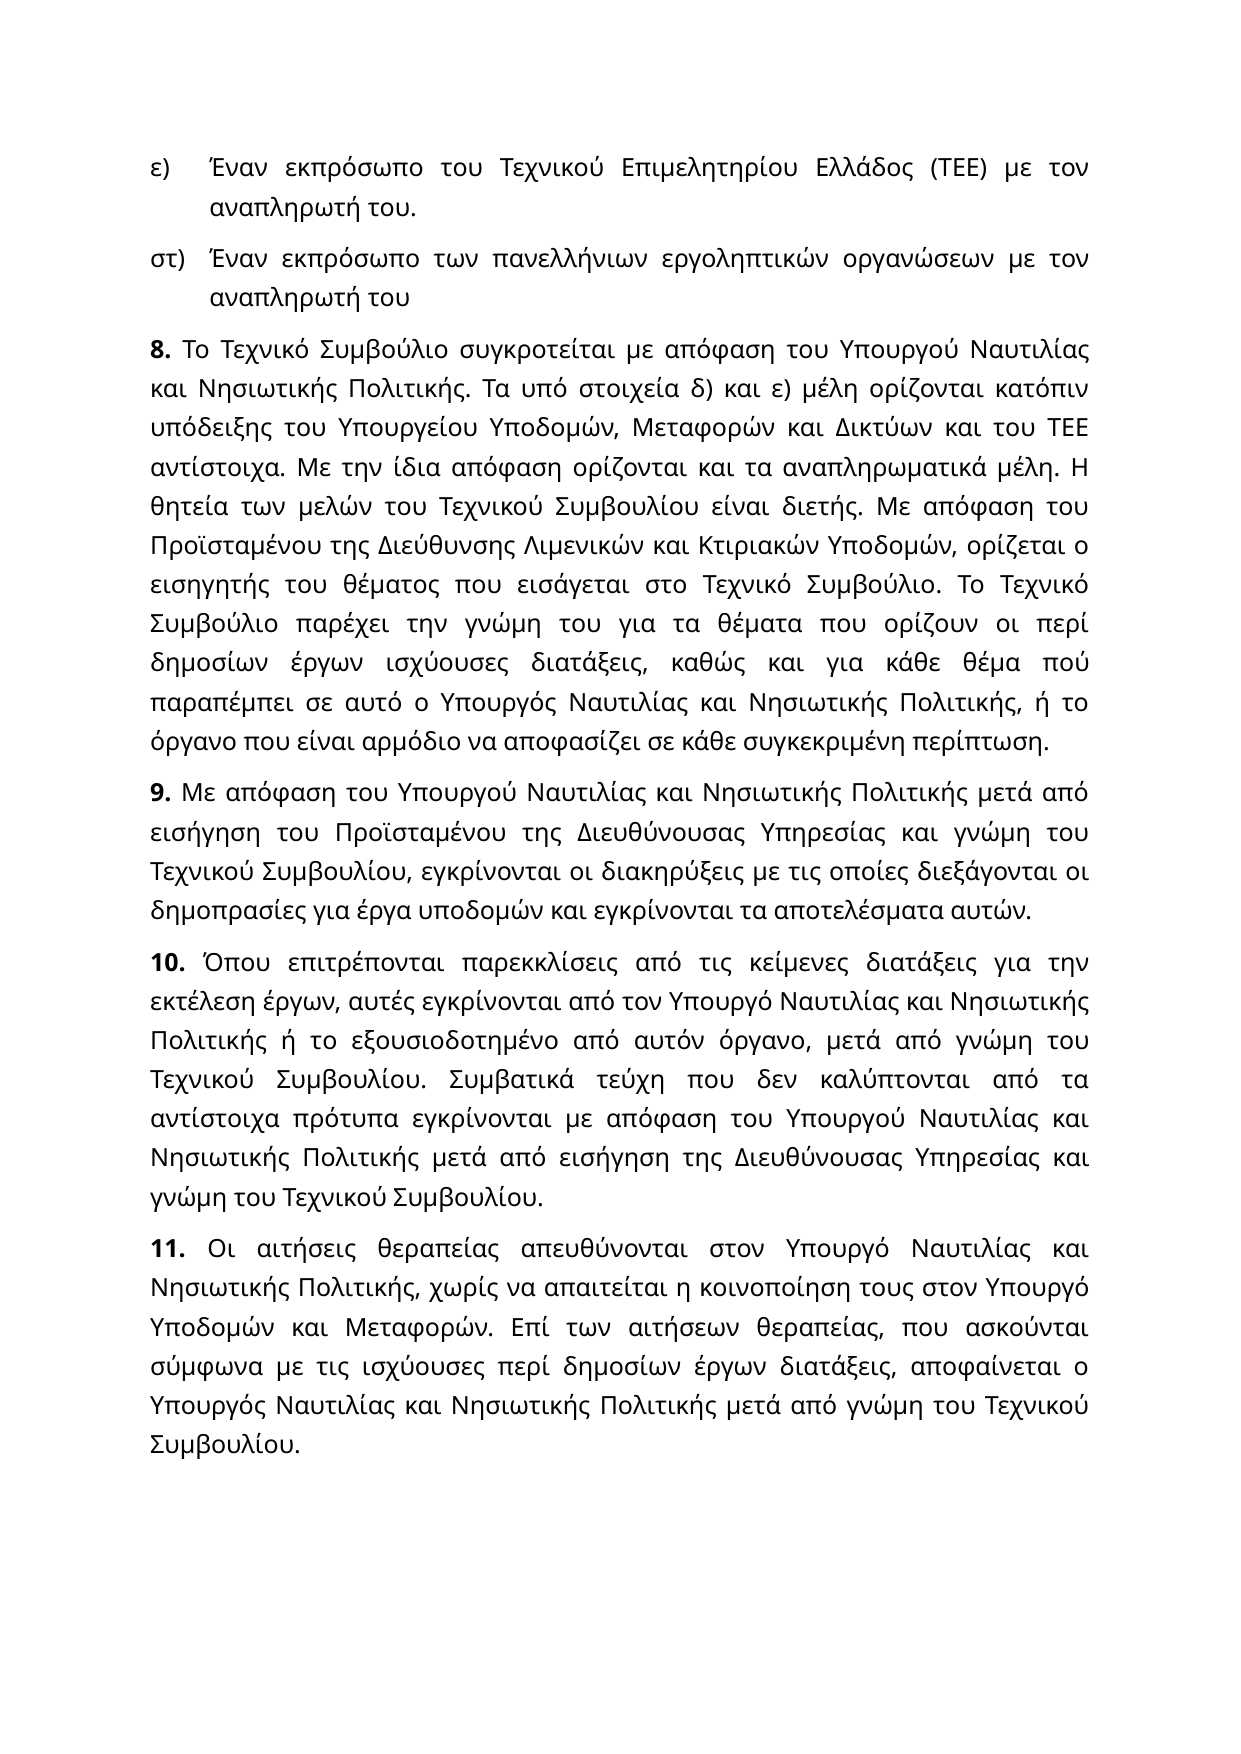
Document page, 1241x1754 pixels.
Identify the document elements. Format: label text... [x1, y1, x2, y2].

text 8. Το Τεχνικό Συμβούλιο συγκροτείται με απόφαση του Υπουργού Ναυτιλίας και Νησιωτικής Πολιτικής. Τα υπό στοιχεία δ) και ε) μέλη ορίζονται κατόπιν υπόδειξης του Υπουργείου Υποδομών, Μεταφορών και Δικτύων και του TEE αντίστοιχα. Με την ίδια απόφαση ορίζονται και τα αναπληρωματικά μέλη. Η θητεία των μελών του Τεχνικού Συμβουλίου είναι διετής. Με απόφαση του Προϊσταμένου της Διεύθυνσης Λιμενικών και Κτιριακών Υποδομών, ορίζεται ο εισηγητής του θέματος που εισάγεται στο Τεχνικό Συμβούλιο. Το Τεχνικό Συμβούλιο παρέχει την γνώμη του για τα θέματα που ορίζουν οι περί δημοσίων έργων ισχύουσες διατάξεις, καθώς και για κάθε θέμα πού παραπέμπει σε αυτό ο Υπουργός Ναυτιλίας και Νησιωτικής Πολιτικής, ή το όργανο που είναι αρμόδιο να αποφασίζει σε κάθε συγκεκριμένη περίπτωση. [150, 332, 1090, 757]
list στ) Έναν εκπρόσωπο των πανελλήνιων εργοληπτικών οργανώσεων με τον αναπληρωτή του [150, 241, 1090, 314]
text 11. Οι αιτήσεις θεραπείας απευθύνονται στον Υπουργό Ναυτιλίας και Νησιωτικής Πολιτικής, χωρίς να απαιτείται η κοινοποίηση τους στον Υπουργό Υποδομών και Μεταφορών. Επί των αιτήσεων θεραπείας, που ασκούνται σύμφωνα με τις ισχύουσες περί δημοσίων έργων διατάξεις, αποφαίνεται ο Υπουργός Ναυτιλίας και Νησιωτικής Πολιτικής μετά από γνώμη του Τεχνικού Συμβουλίου. [150, 1231, 1090, 1461]
text 9. Με απόφαση του Υπουργού Ναυτιλίας και Νησιωτικής Πολιτικής μετά από εισήγηση του Προϊσταμένου της Διευθύνουσας Υπηρεσίας και γνώμη του Τεχνικού Συμβουλίου, εγκρίνονται οι διακηρύξεις με τις οποίες διεξάγονται οι δημοπρασίες για έργα υποδομών και εγκρίνονται τα αποτελέσματα αυτών. [150, 775, 1090, 927]
list ε) Έναν εκπρόσωπο του Τεχνικού Επιμελητηρίου Ελλάδος (TEE) με τον αναπληρωτή του. [150, 150, 1090, 223]
text 10. Όπου επιτρέπονται παρεκκλίσεις από τις κείμενες διατάξεις για την εκτέλεση έργων, αυτές εγκρίνονται από τον Υπουργό Ναυτιλίας και Νησιωτικής Πολιτικής ή το εξουσιοδοτημένο από αυτόν όργανο, μετά από γνώμη του Τεχνικού Συμβουλίου. Συμβατικά τεύχη που δεν καλύπτονται από τα αντίστοιχα πρότυπα εγκρίνονται με απόφαση του Υπουργού Ναυτιλίας και Νησιωτικής Πολιτικής μετά από εισήγηση της Διευθύνουσας Υπηρεσίας και γνώμη του Τεχνικού Συμβουλίου. [150, 944, 1090, 1213]
